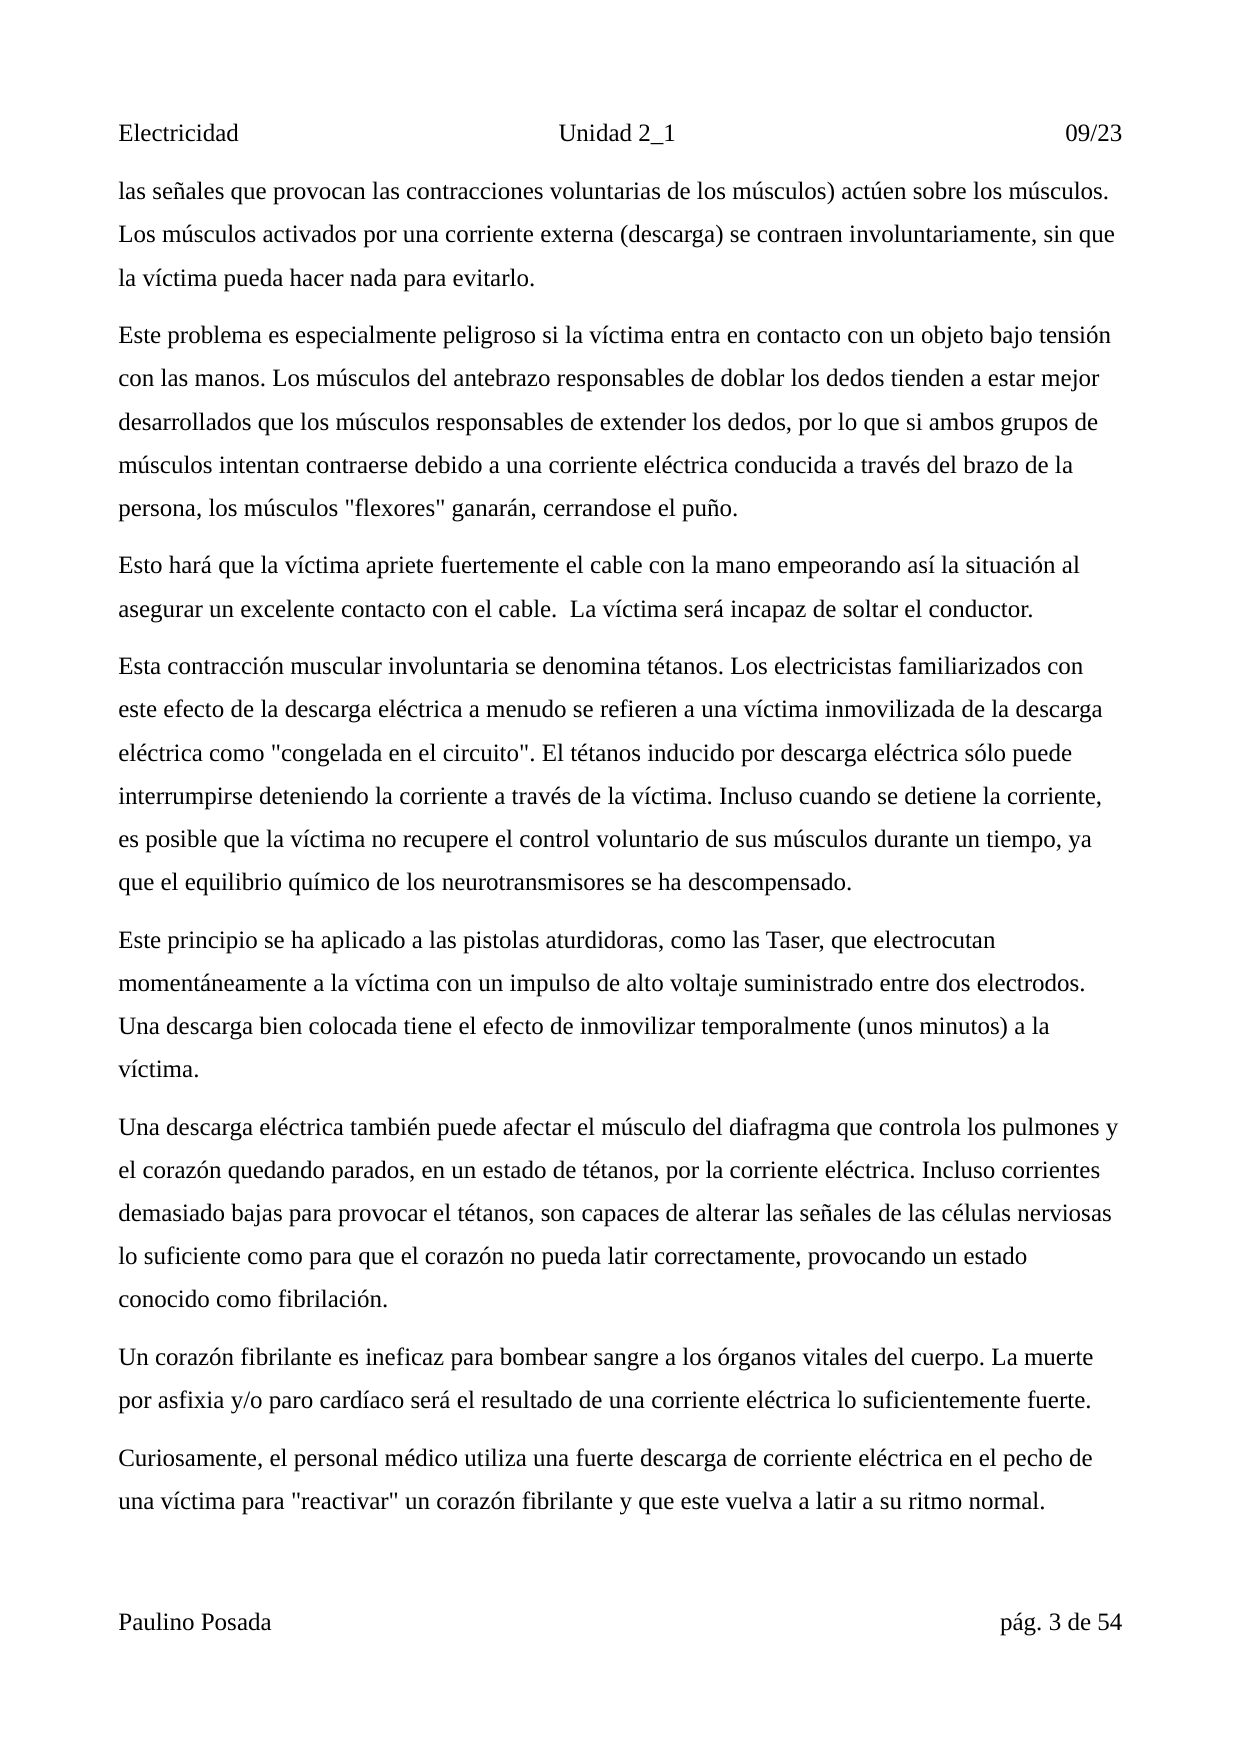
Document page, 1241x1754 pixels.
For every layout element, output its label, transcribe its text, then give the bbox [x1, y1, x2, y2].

text Curiosamente, el personal médico utiliza una fuerte descarga de corriente eléctrica en el pecho de una víctima para "reactivar" un corazón fibrilante y que este vuelva a latir a su ritmo normal. [118, 1443, 1122, 1515]
text Este problema es especialmente peligroso si la víctima entra en contacto con un objeto bajo tensión con las manos. Los músculos del antebrazo responsables de doblar los dedos tienden a estar mejor desarrollados que los músculos responsables de extender los dedos, por lo que si ambos grupos de músculos intentan contraerse debido a una corriente eléctrica conducida a través del brazo de la persona, los músculos "flexores" ganarán, cerrandose el puño. [118, 320, 1122, 522]
text Esta contracción muscular involuntaria se denomina tétanos. Los electricistas familiarizados con este efecto de la descarga eléctrica a menudo se refieren a una víctima inmovilizada de la descarga eléctrica como "congelada en el circuito". El tétanos inducido por descarga eléctrica sólo puede interrumpirse deteniendo la corriente a través de la víctima. Incluso cuando se detiene la corriente, es posible que la víctima no recupere el control voluntario de sus músculos durante un tiempo, ya que el equilibrio químico de los neurotransmisores se ha descompensado. [118, 651, 1122, 896]
text Una descarga eléctrica también puede afectar el músculo del diafragma que controla los pulmones y el corazón quedando parados, en un estado de tétanos, por la corriente eléctrica. Incluso corrientes demasiado bajas para provocar el tétanos, son capaces de alterar las señales de las células nerviosas lo suficiente como para que el corazón no pueda latir correctamente, provocando un estado conocido como fibrilación. [118, 1112, 1122, 1313]
text Esto hará que la víctima apriete fuertemente el cable con la mano empeorando así la situación al asegurar un excelente contacto con el cable. La víctima será incapaz de soltar el conductor. [118, 551, 1122, 622]
text Un corazón fibrilante es ineficaz para bombear sangre a los órganos vitales del cuerpo. La muerte por asfixia y/o paro cardíaco será el resultado de una corriente eléctrica lo suficientemente fuerte. [118, 1342, 1122, 1414]
text las señales que provocan las contracciones voluntarias de los músculos) actúen sobre los músculos. Los músculos activados por una corriente externa (descarga) se contraen involuntariamente, sin que la víctima pueda hacer nada para evitarlo. [118, 176, 1122, 291]
text Este principio se ha aplicado a las pistolas aturdidoras, como las Taser, que electrocutan momentáneamente a la víctima con un impulso de alto voltaje suministrado entre dos electrodos. Una descarga bien colocada tiene el efecto de inmovilizar temporalmente (unos minutos) a la víctima. [118, 925, 1122, 1083]
